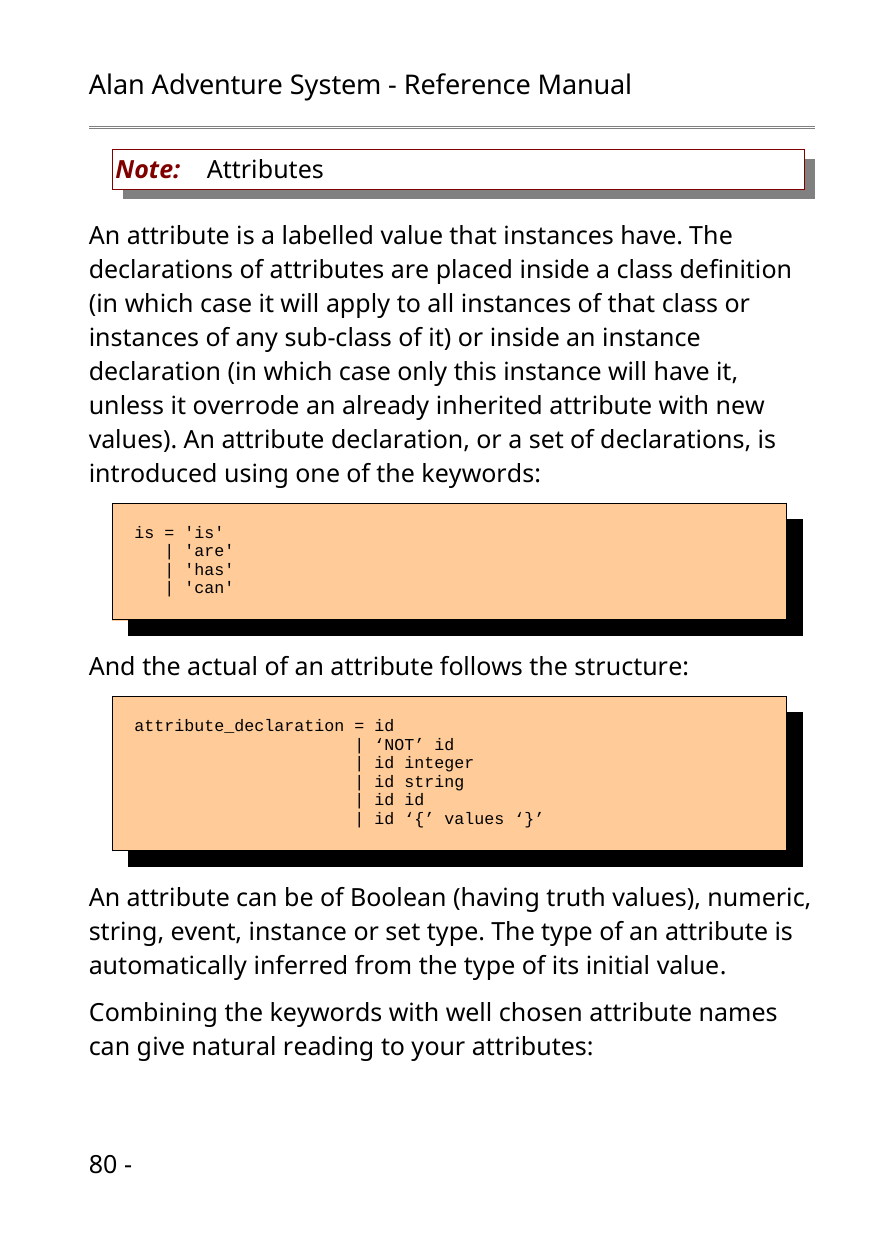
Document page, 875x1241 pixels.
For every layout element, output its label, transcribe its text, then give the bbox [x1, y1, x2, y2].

text And the actual of an attribute follows the structure: [88, 649, 815, 683]
text attribute_declaration = id | ‘NOT’ id | id integer | id string | id id | id ‘{’ values ‘}’ [113, 697, 786, 850]
text Combining the keywords with well chosen attribute names can give natural reading to your attributes: [88, 995, 815, 1063]
text An attribute is a labelled value that instances have. The declarations of attributes are placed inside a class definition (in which case it will apply to all instances of that class or instances of any sub-class of it) or inside an instance declaration (in which case only this instance will have it, unless it overrode an already inherited attribute with new values). An attribute declaration, or a set of declarations, is introduced using one of the keywords: [88, 218, 815, 490]
text An at­tribute can be of Boolean (having truth values), numeric, string, event, instance or set type. The type of an attribute is automatically inferred from the type of its initial value. [88, 880, 815, 982]
text is = 'is' | 'are' | 'has' | 'can' [113, 504, 786, 619]
